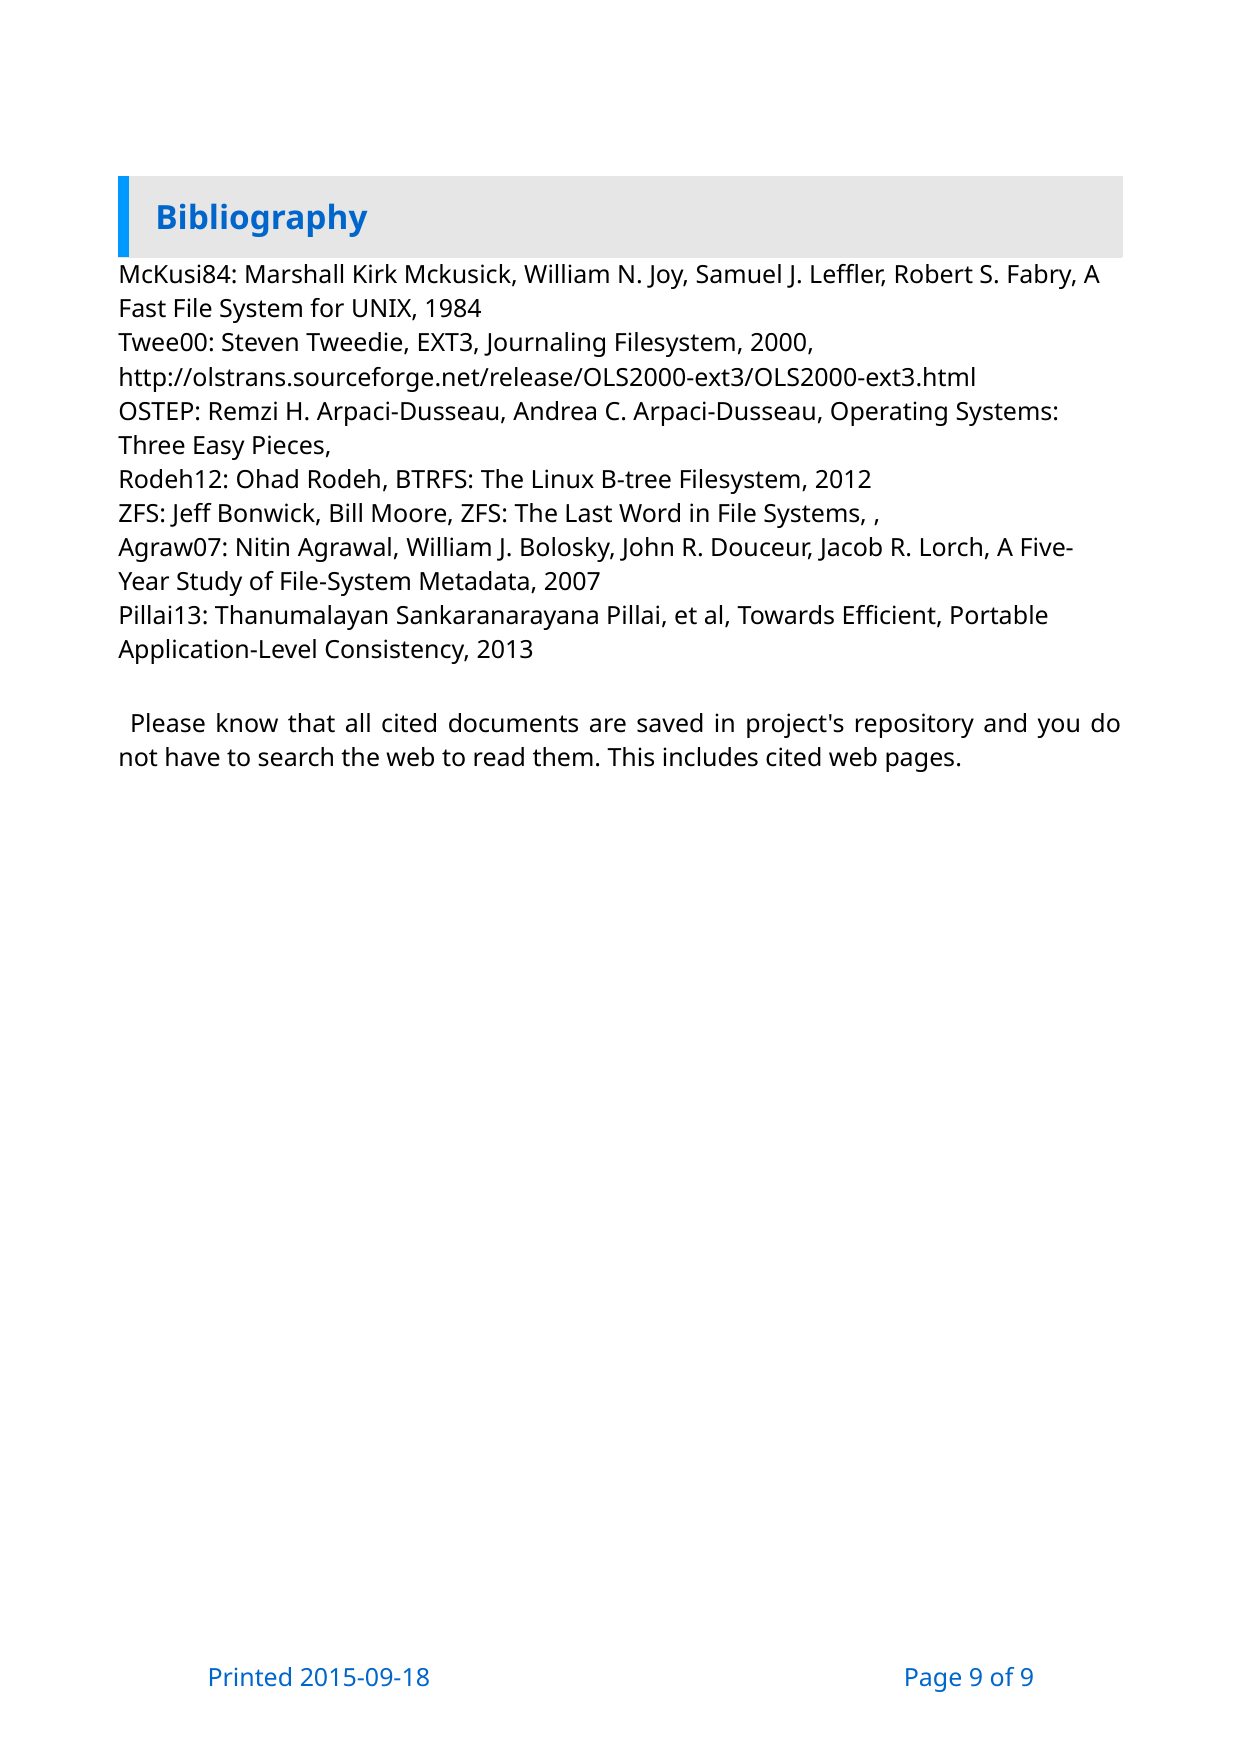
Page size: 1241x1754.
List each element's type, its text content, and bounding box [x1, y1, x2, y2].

text OSTEP: Remzi H. Arpaci-Dusseau, Andrea C. Arpaci-Dusseau, Operating Systems: Three Easy Pieces, [118, 393, 1122, 461]
text Twee00: Steven Tweedie, EXT3, Journaling Filesystem, 2000, http://olstrans.sourceforge.net/release/OLS2000-ext3/OLS2000-ext3.html [118, 325, 1122, 393]
text Rodeh12: Ohad Rodeh, BTRFS: The Linux B-tree Filesystem, 2012 [118, 461, 1122, 495]
subtitle Bibliography [129, 177, 1122, 257]
text McKusi84: Marshall Kirk Mckusick, William N. Joy, Samuel J. Leffler, Robert S. Fabry, A Fast File System for UNIX, 1984 [118, 258, 1122, 325]
text Pillai13: Thanumalayan Sankaranarayana Pillai, et al, Towards Efficient, Portable Application-Level Consistency, 2013 [118, 598, 1122, 666]
text ZFS: Jeff Bonwick, Bill Moore, ZFS: The Last Word in File Systems, , [118, 495, 1122, 529]
text Agraw07: Nitin Agrawal, William J. Bolosky, John R. Douceur, Jacob R. Lorch, A Five-Year Study of File-System Metadata, 2007 [118, 529, 1122, 598]
text Please know that all cited documents are saved in project's repository and you do not have to search the web to read them. This includes cited web pages. [118, 706, 1122, 774]
